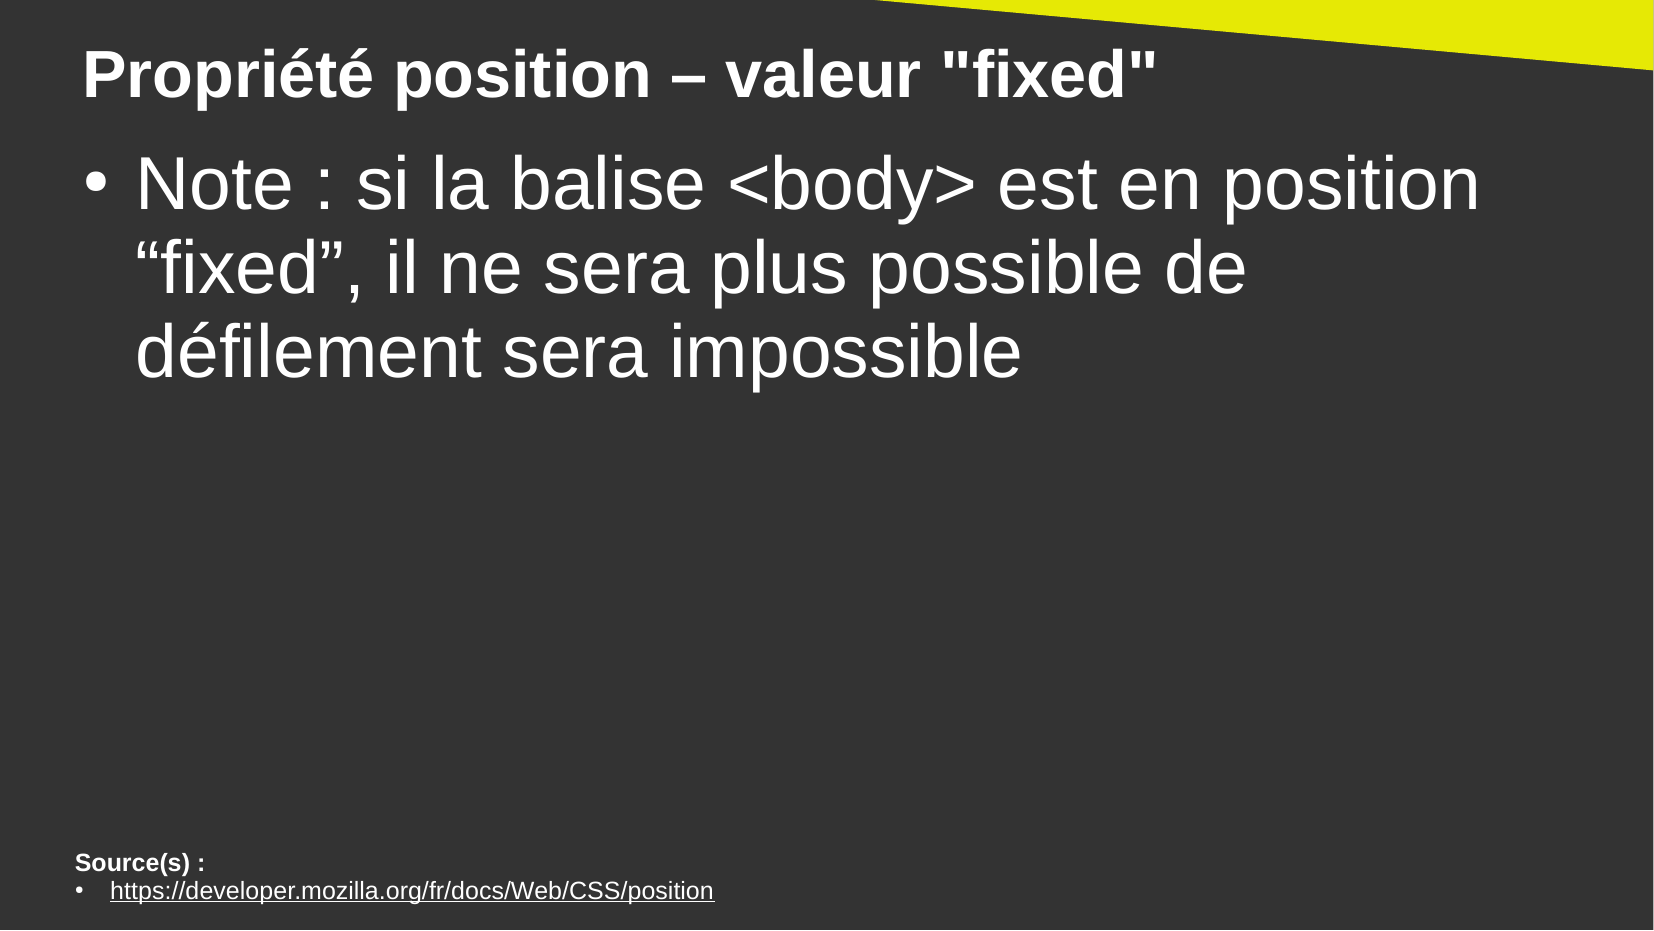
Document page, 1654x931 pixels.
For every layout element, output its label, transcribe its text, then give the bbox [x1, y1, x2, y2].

title Propriété position – valeur "fixed" [82, 37, 1571, 114]
list Note : si la balise <body> est en position “fixed”, il ne sera plus possible de défilement sera impossible [64, 141, 1604, 709]
text_box [874, 0, 1654, 71]
text_box Source(s) : https://developer.mozilla.org/fr/docs/Web/CSS/position [60, 841, 1546, 931]
